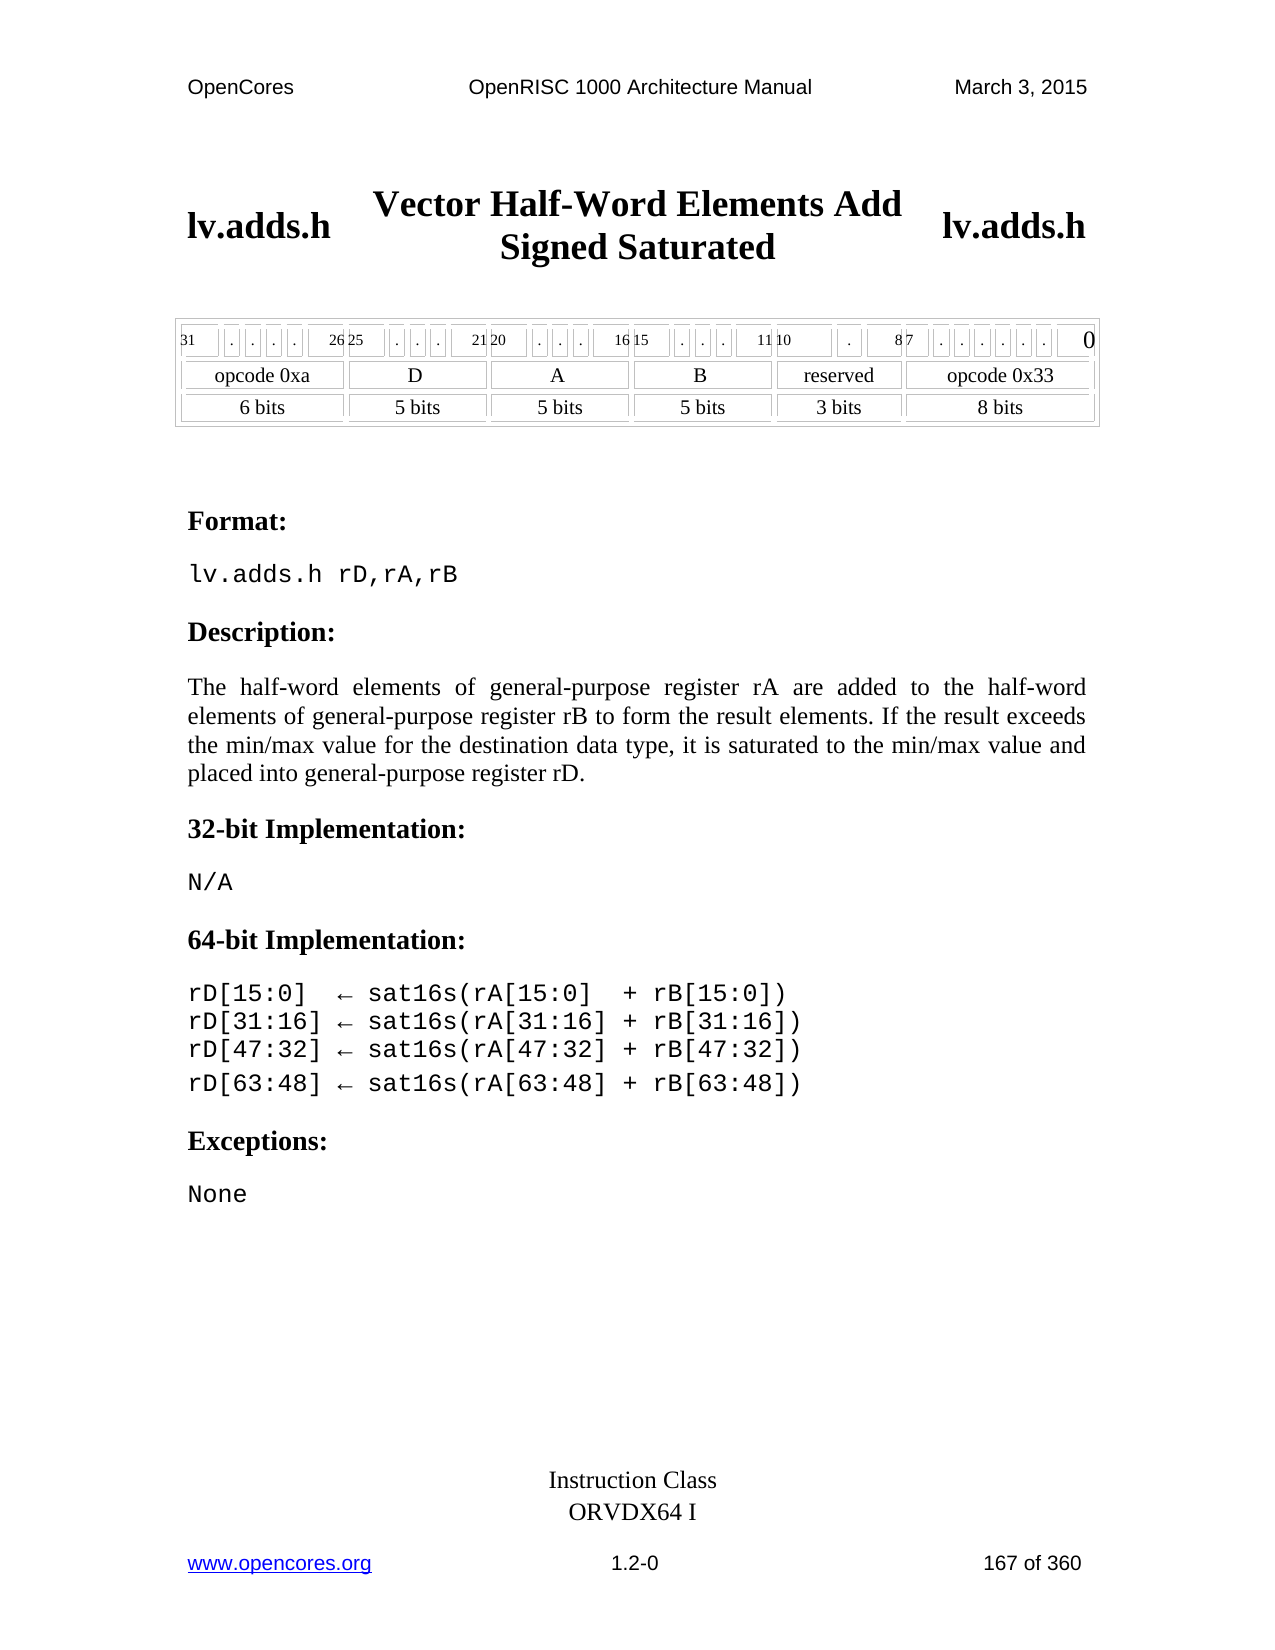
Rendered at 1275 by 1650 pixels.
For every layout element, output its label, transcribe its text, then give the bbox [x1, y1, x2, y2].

text The half-word elements of general-purpose register rA are added to the half-word elements of general-purpose register rB to form the result elements. If the result exceeds the min/max value for the destination data type, it is saturated to the min/max value and placed into general-purpose register rD. [187, 672, 1087, 787]
text rD[15:0] ← sat16s(rA[15:0] + rB[15:0]) rD[31:16] ← sat16s(rA[31:16] + rB[31:16]) rD[47:32] ← sat16s(rA[47:32] + rB[47:32]) rD[63:48] ← sat16s(rA[63:48] + rB[63:48]) [187, 980, 1087, 1099]
text Format: [187, 504, 1087, 536]
text Description: [187, 615, 1087, 647]
text Exceptions: [187, 1124, 1087, 1157]
text 32-bit Implementation: [187, 812, 1087, 844]
text None [187, 1182, 1087, 1210]
text N/A [187, 869, 1087, 898]
text 64-bit Implementation: [187, 923, 1087, 955]
text lv.adds.h rD,rA,rB [187, 561, 1087, 590]
